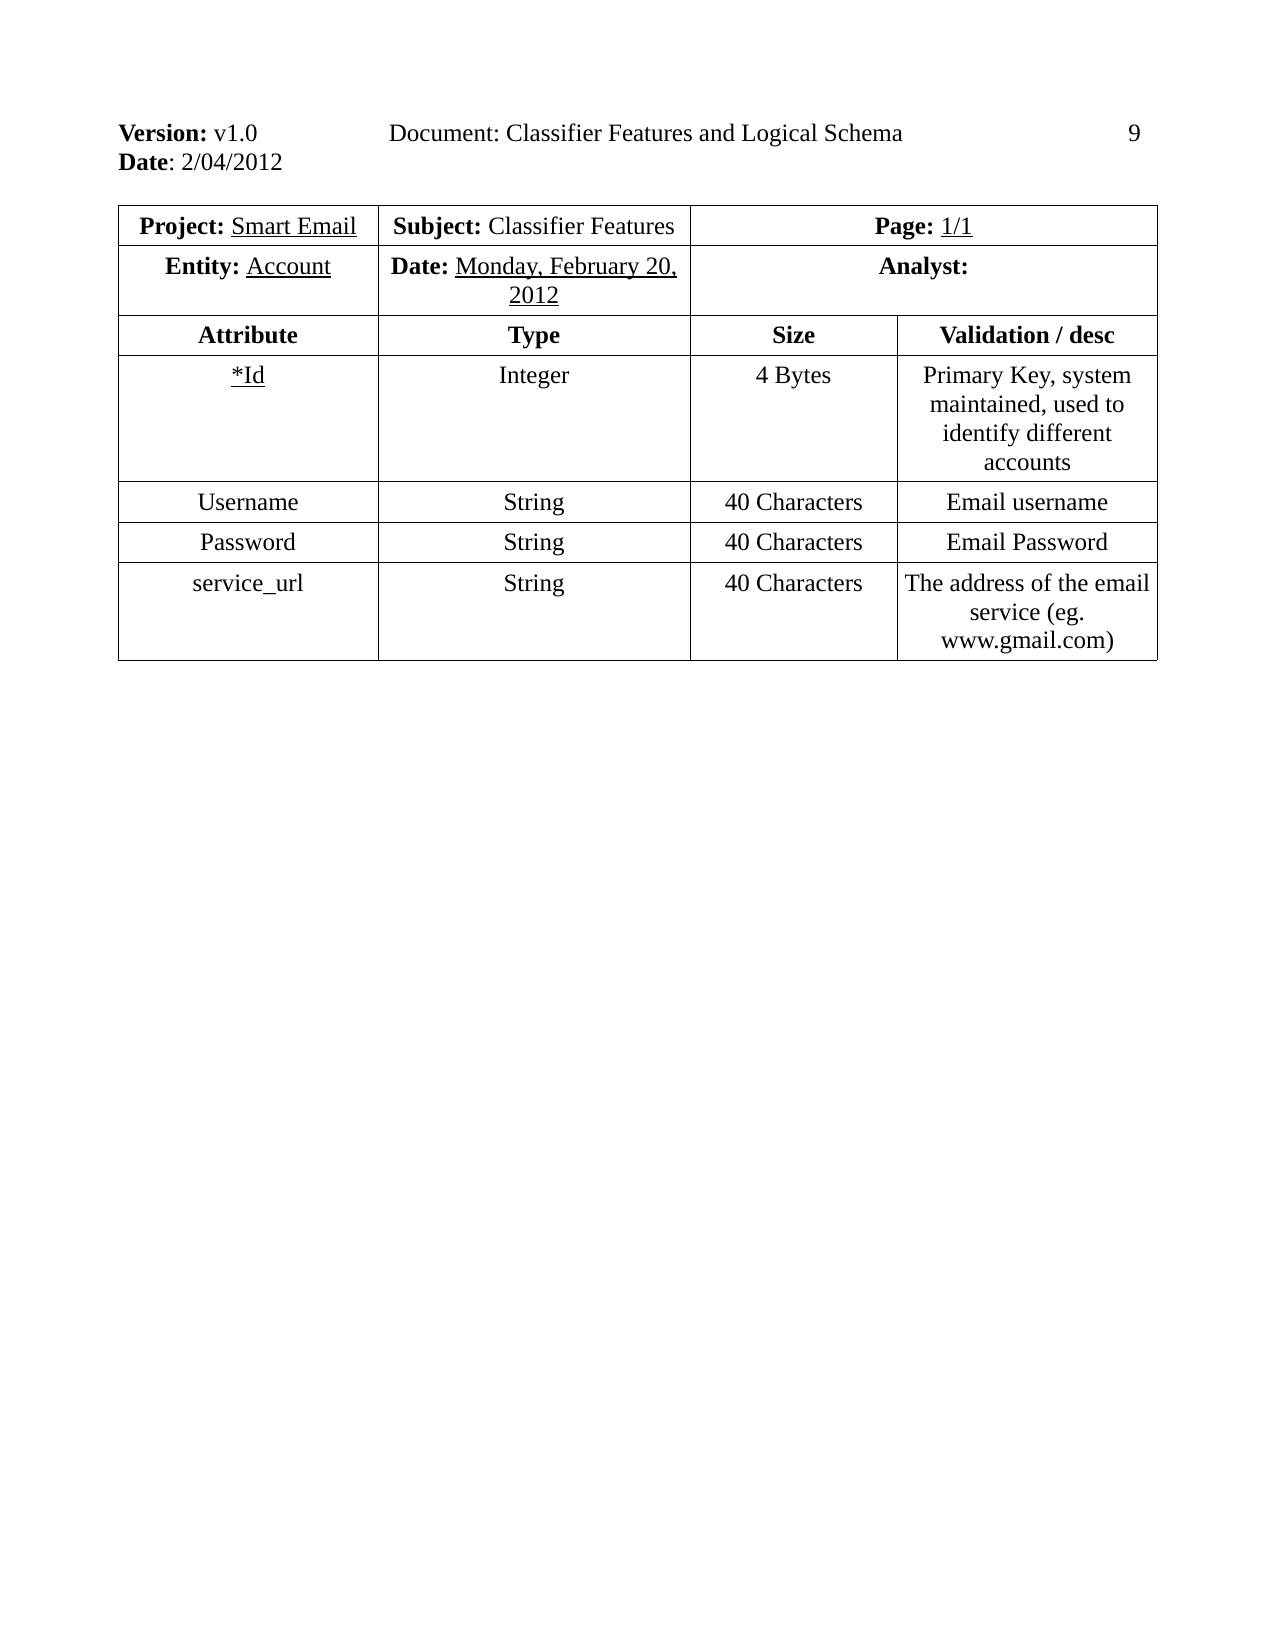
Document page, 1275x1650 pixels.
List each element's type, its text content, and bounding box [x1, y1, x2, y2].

table_cell The address of the email service (eg. www.gmail.com) [898, 563, 1157, 660]
table_header Subject: Classifier Features [379, 206, 690, 245]
table_cell Email Password [898, 523, 1157, 562]
table_cell Primary Key, system maintained, used to identify different accounts [898, 356, 1157, 481]
table_cell Username [119, 482, 378, 522]
table_cell Password [119, 523, 378, 562]
table_cell service_url [119, 563, 378, 660]
table_cell Integer [379, 356, 690, 481]
table_header Page: 1/1 [691, 206, 1157, 245]
table_header Project: Smart Email [119, 206, 378, 245]
table_cell Type [379, 316, 690, 355]
table_cell String [379, 523, 690, 562]
table_cell Size [691, 316, 897, 355]
table_cell Validation / desc [898, 316, 1157, 355]
table_cell 40 Characters [691, 523, 897, 562]
table_cell Email username [898, 482, 1157, 522]
table_cell *Id [119, 356, 378, 481]
table_cell 4 Bytes [691, 356, 897, 481]
table_cell String [379, 482, 690, 522]
table_cell Analyst: [691, 246, 1157, 314]
table_cell 40 Characters [691, 563, 897, 660]
table_cell String [379, 563, 690, 660]
table_cell Entity: Account [119, 246, 378, 314]
table_cell Attribute [119, 316, 378, 355]
table_cell 40 Characters [691, 482, 897, 522]
table_cell Date: Monday, February 20, 2012 [379, 246, 690, 314]
